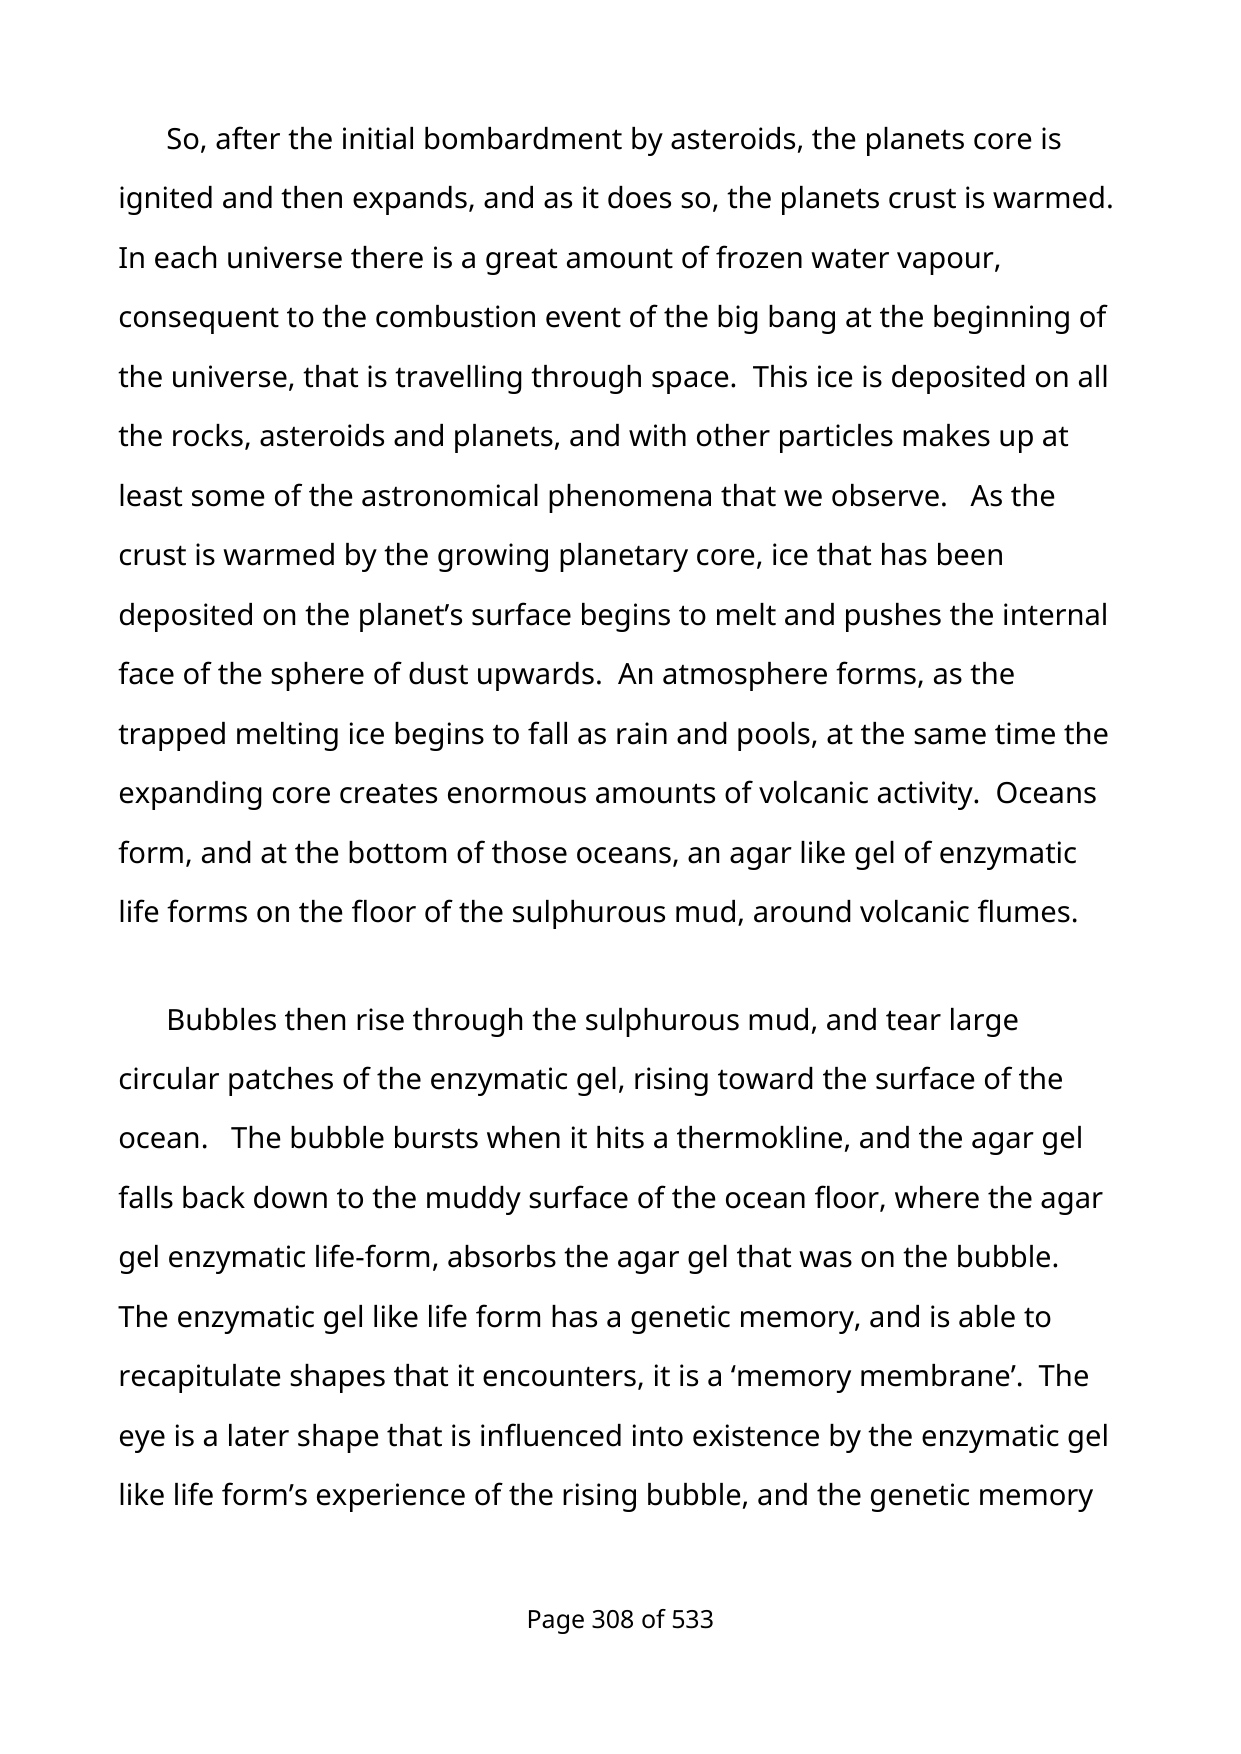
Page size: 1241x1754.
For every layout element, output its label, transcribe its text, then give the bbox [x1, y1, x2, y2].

text So, after the initial bombardment by asteroids, the planets core is ignited and then expands, and as it does so, the planets crust is warmed. In each universe there is a great amount of frozen water vapour, consequent to the combustion event of the big bang at the beginning of the universe, that is travelling through space. This ice is deposited on all the rocks, asteroids and planets, and with other particles makes up at least some of the astronomical phenomena that we observe. As the crust is warmed by the growing planetary core, ice that has been deposited on the planet’s surface begins to melt and pushes the internal face of the sphere of dust upwards. An atmosphere forms, as the trapped melting ice begins to fall as rain and pools, at the same time the expanding core creates enormous amounts of volcanic activity. Oceans form, and at the bottom of those oceans, an agar like gel of enzymatic life forms on the floor of the sulphurous mud, around volcanic flumes. [118, 118, 1122, 931]
text Bubbles then rise through the sulphurous mud, and tear large circular patches of the enzymatic gel, rising toward the surface of the ocean. The bubble bursts when it hits a thermokline, and the agar gel falls back down to the muddy surface of the ocean floor, where the agar gel enzymatic life-form, absorbs the agar gel that was on the bubble. The enzymatic gel like life form has a genetic memory, and is able to recapitulate shapes that it encounters, it is a ‘memory membrane’. The eye is a later shape that is influenced into existence by the enzymatic gel like life form’s experience of the rising bubble, and the genetic memory [118, 999, 1122, 1514]
